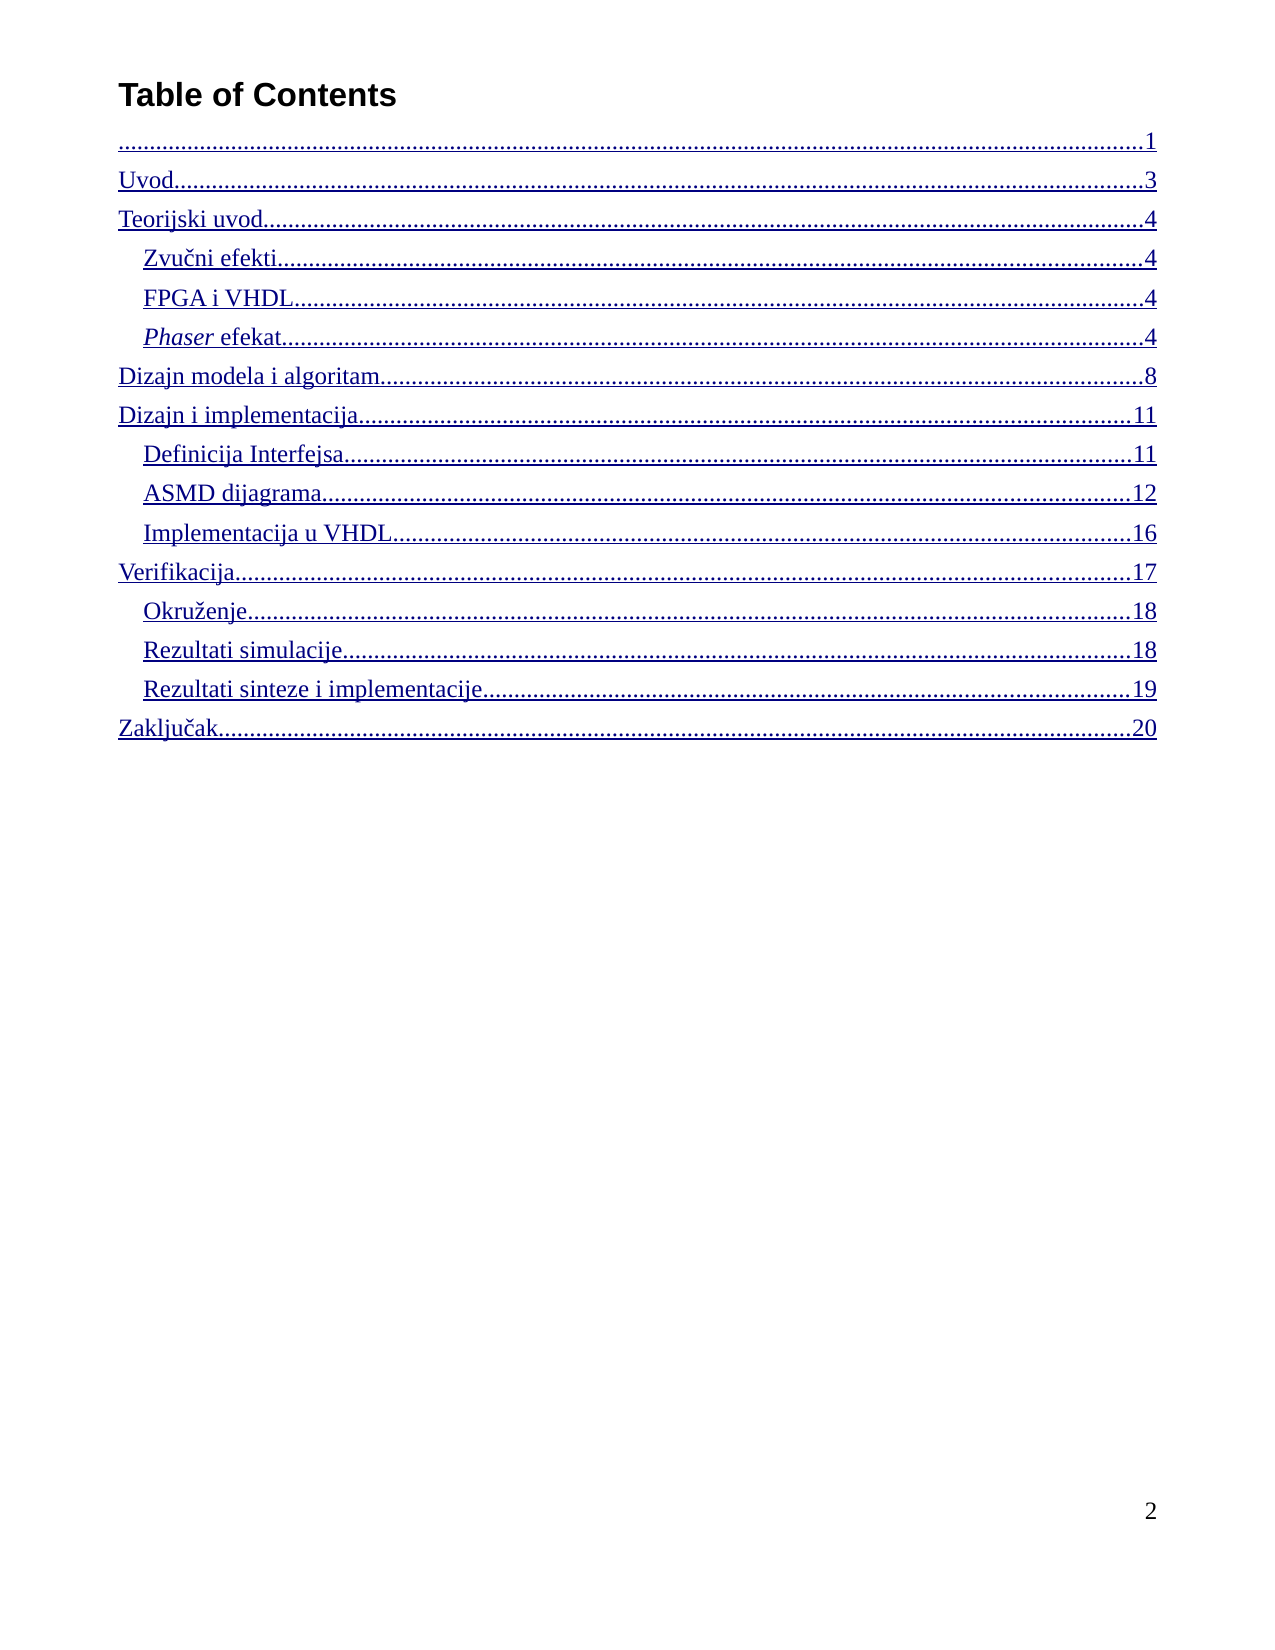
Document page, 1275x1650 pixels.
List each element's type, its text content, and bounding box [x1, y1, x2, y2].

text Implementacija u VHDL 16 [143, 518, 1157, 543]
text Definicija Interfejsa 11 [143, 439, 1157, 464]
text Verifikacija 17 [118, 557, 1157, 582]
text Zvučni efekti 4 [143, 243, 1157, 268]
text FPGA i VHDL 4 [143, 283, 1157, 308]
text Phaser efekat 4 [143, 322, 1157, 347]
text ASMD dijagrama 12 [143, 478, 1157, 503]
text Teorijski uvod 4 [118, 204, 1157, 229]
text Dizajn modela i algoritam 8 [118, 361, 1157, 386]
text Rezultati sinteze i implementacije 19 [143, 674, 1157, 699]
text Uvod 3 [118, 165, 1157, 190]
text Rezultati simulacije 18 [143, 635, 1157, 660]
text Dizajn i implementacija 11 [118, 400, 1157, 425]
subtitle Table of Contents [118, 75, 1157, 113]
text Zaključak 20 [118, 713, 1157, 738]
text 1 [118, 126, 1157, 151]
text Okruženje 18 [143, 596, 1157, 621]
